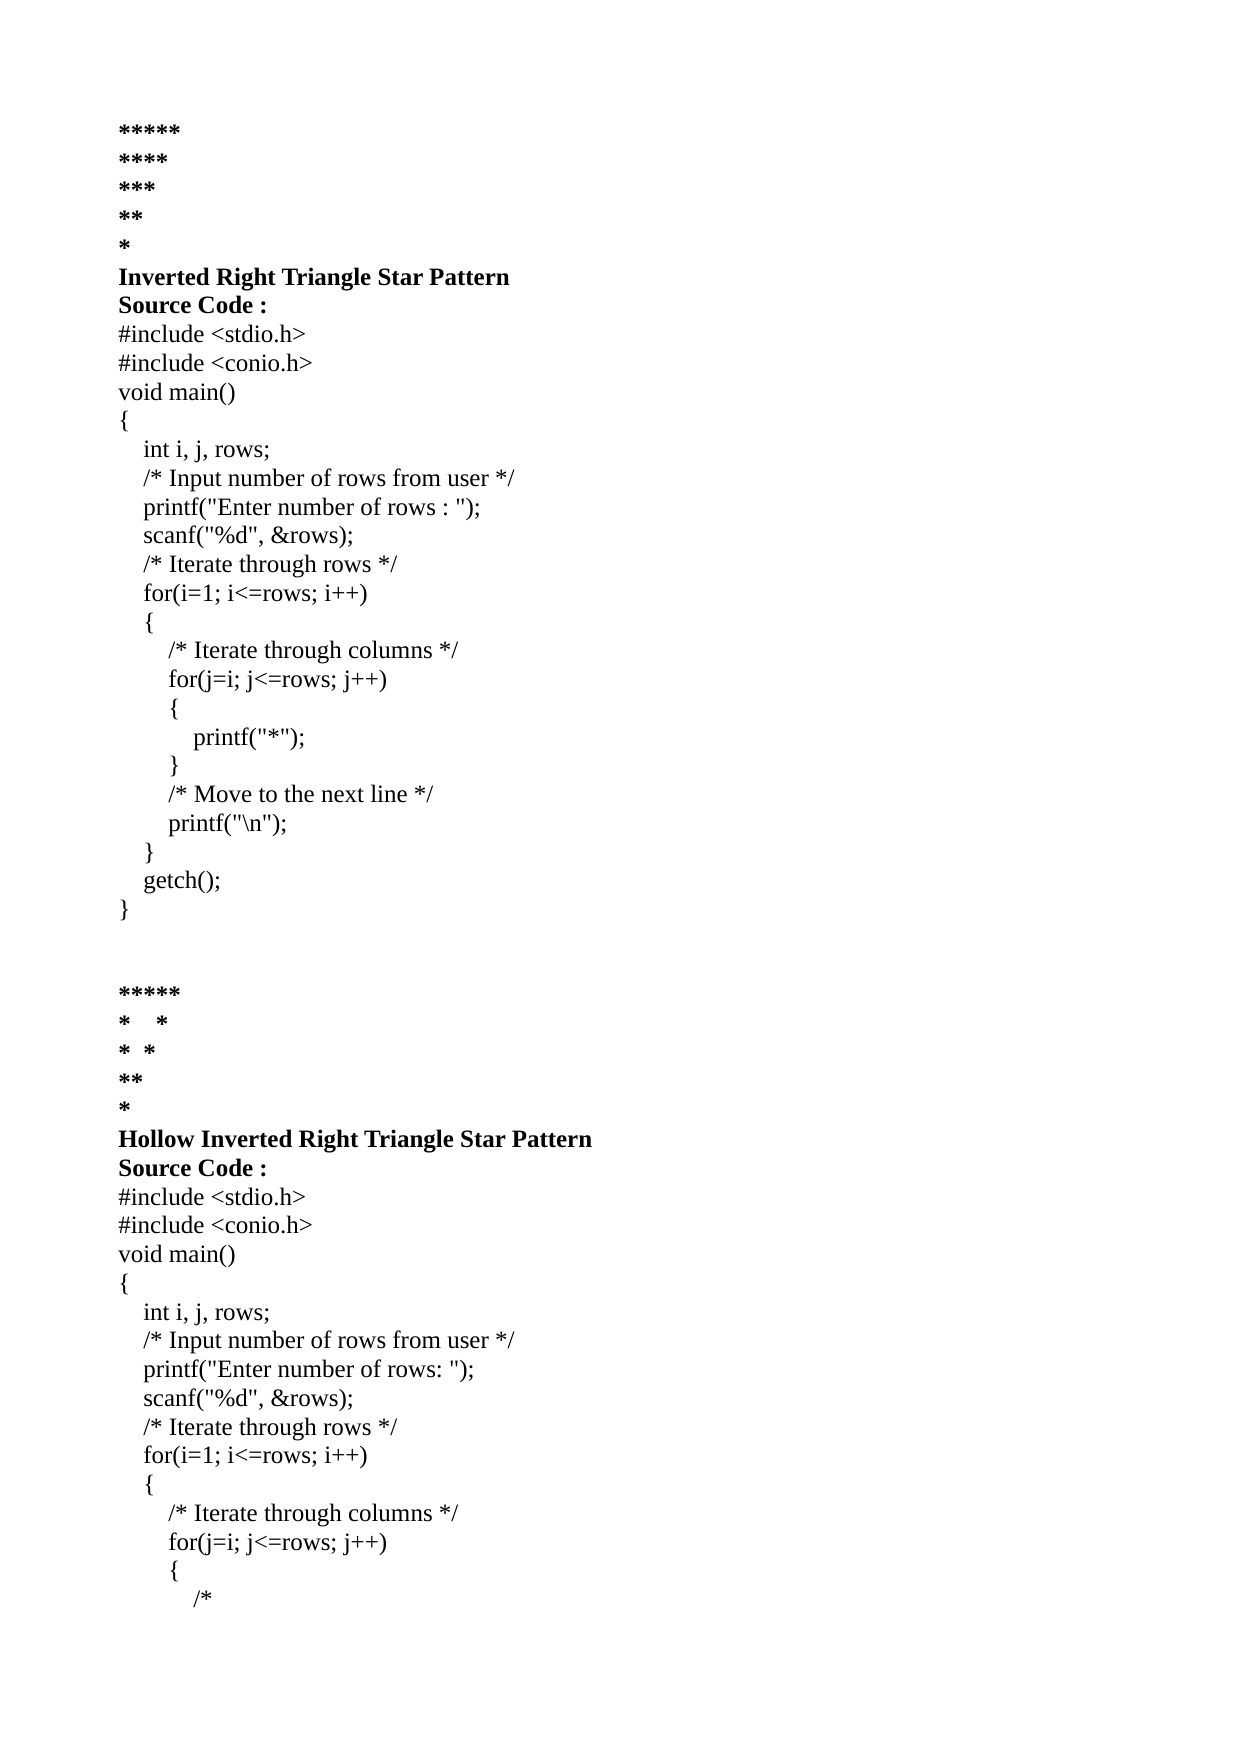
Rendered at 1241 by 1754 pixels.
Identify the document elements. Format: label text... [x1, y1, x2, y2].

text * * [118, 1038, 1122, 1067]
text *** [118, 176, 1122, 204]
text * * [118, 1009, 1122, 1038]
text /* Iterate through rows */ [118, 549, 1122, 578]
text for(j=i; j<=rows; j++) [118, 664, 1122, 693]
text { [118, 1556, 1122, 1584]
text ***** [118, 981, 1122, 1009]
text void main() [118, 377, 1122, 406]
text for(i=1; i<=rows; i++) [118, 1441, 1122, 1469]
text for(j=i; j<=rows; j++) [118, 1527, 1122, 1556]
text /* Iterate through rows */ [118, 1412, 1122, 1441]
text /* Input number of rows from user */ [118, 1326, 1122, 1354]
text scanf("%d", &rows); [118, 521, 1122, 549]
text #include <stdio.h> [118, 319, 1122, 348]
text for(i=1; i<=rows; i++) [118, 578, 1122, 607]
text { [118, 607, 1122, 636]
text * [118, 233, 1122, 262]
text printf("Enter number of rows : "); [118, 492, 1122, 521]
text { [118, 406, 1122, 434]
text * [118, 1096, 1122, 1124]
text { [118, 693, 1122, 722]
text ** [118, 1067, 1122, 1096]
text Source Code : [118, 291, 1122, 319]
text int i, j, rows; [118, 1297, 1122, 1326]
text /* Move to the next line */ [118, 779, 1122, 808]
text } [118, 837, 1122, 866]
text scanf("%d", &rows); [118, 1383, 1122, 1412]
text void main() [118, 1239, 1122, 1268]
text ** [118, 204, 1122, 233]
text } [118, 894, 1122, 923]
text **** [118, 147, 1122, 176]
text /* Input number of rows from user */ [118, 463, 1122, 492]
text getch(); [118, 866, 1122, 894]
text Hollow Inverted Right Triangle Star Pattern [118, 1124, 1122, 1153]
text { [118, 1469, 1122, 1498]
text /* Iterate through columns */ [118, 1498, 1122, 1527]
text printf("\n"); [118, 808, 1122, 837]
text int i, j, rows; [118, 434, 1122, 463]
text /* [118, 1584, 1122, 1613]
text printf("Enter number of rows: "); [118, 1354, 1122, 1383]
text #include <conio.h> [118, 1211, 1122, 1239]
text Inverted Right Triangle Star Pattern [118, 262, 1122, 291]
text Source Code : [118, 1153, 1122, 1182]
text #include <stdio.h> [118, 1182, 1122, 1211]
text #include <conio.h> [118, 348, 1122, 377]
text { [118, 1268, 1122, 1297]
text } [118, 751, 1122, 779]
text /* Iterate through columns */ [118, 636, 1122, 664]
text ***** [118, 118, 1122, 147]
text printf("*"); [118, 722, 1122, 751]
